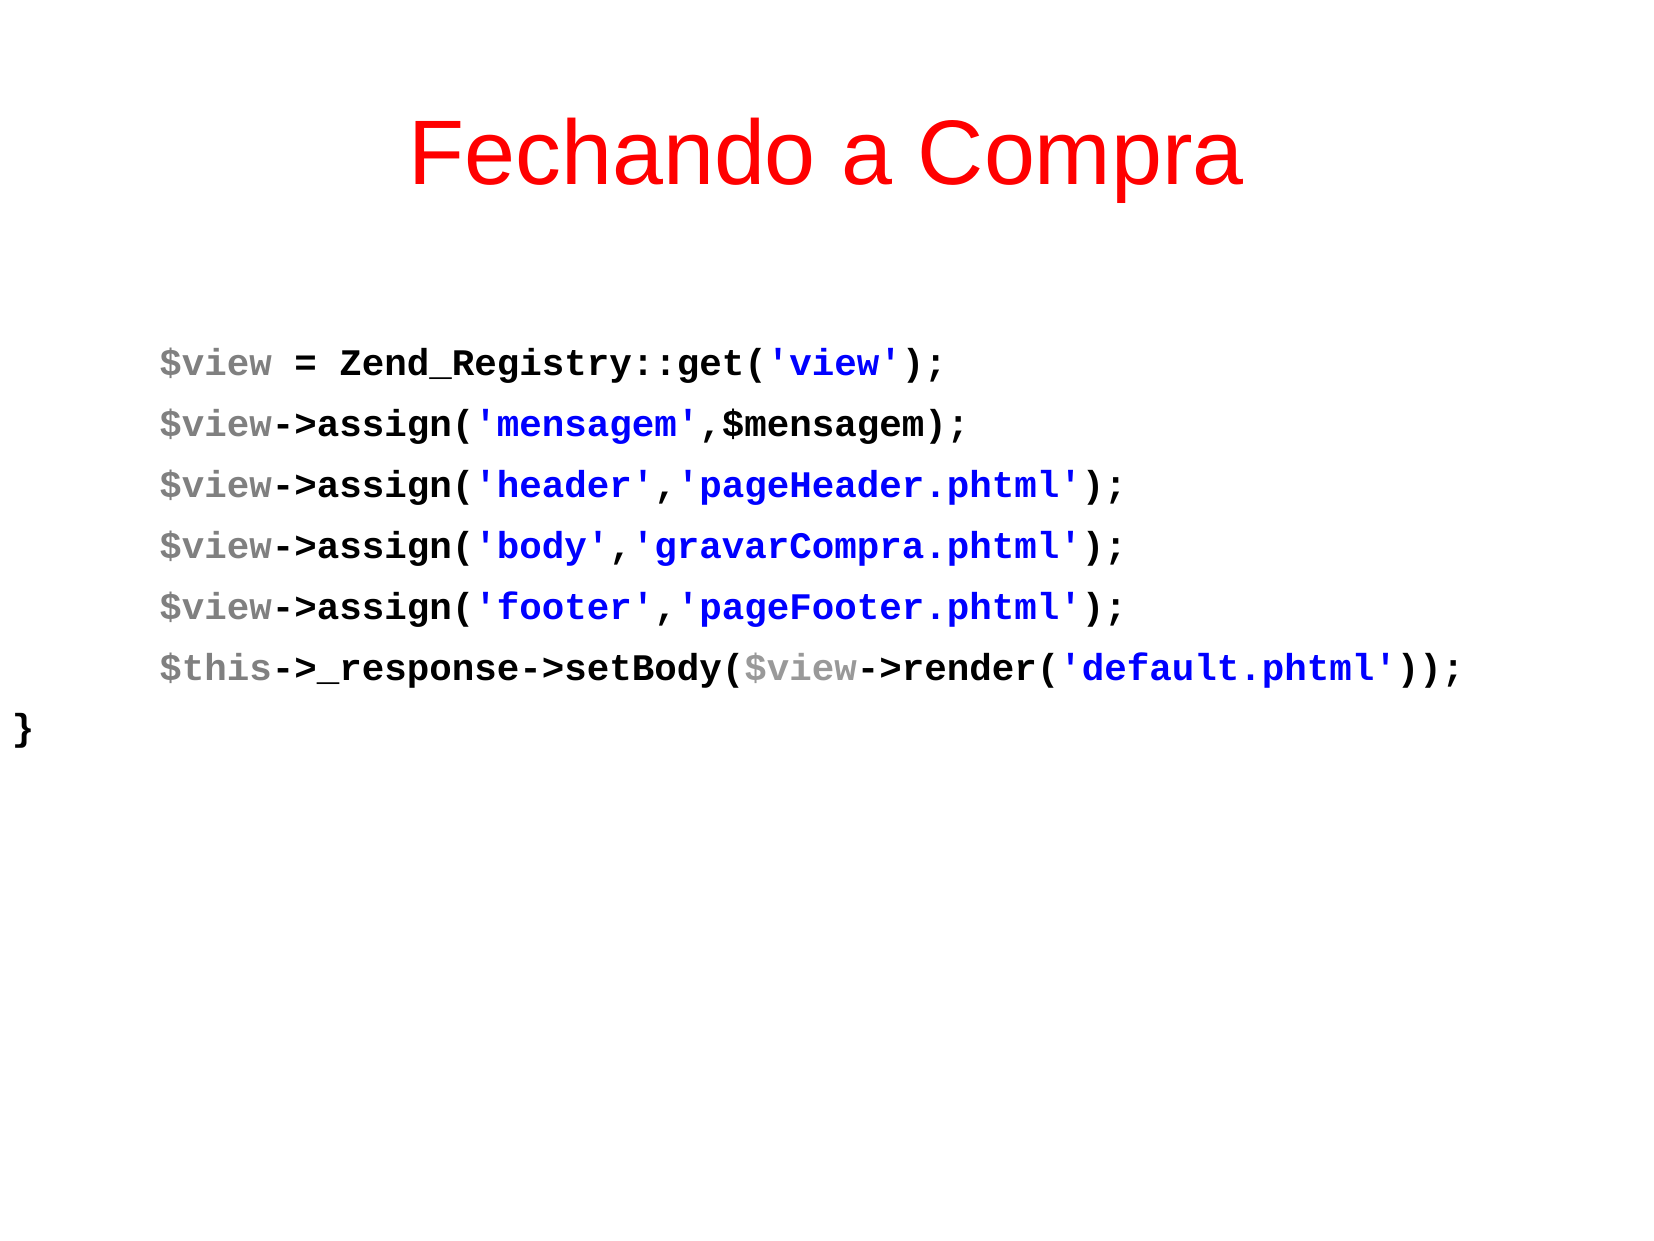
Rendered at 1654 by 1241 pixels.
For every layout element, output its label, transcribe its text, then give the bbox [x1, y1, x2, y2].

list $view = Zend_Registry::get('view'); $view->assign('mensagem',$mensagem); $view->assign('header','pageHeader.phtml'); $view->assign('body','gravarCompra.phtml'); $view->assign('footer','pageFooter.phtml'); $this->_response->setBody($view->render('default.phtml')); } [11, 283, 1607, 1229]
title Fechando a Compra [82, 49, 1571, 257]
